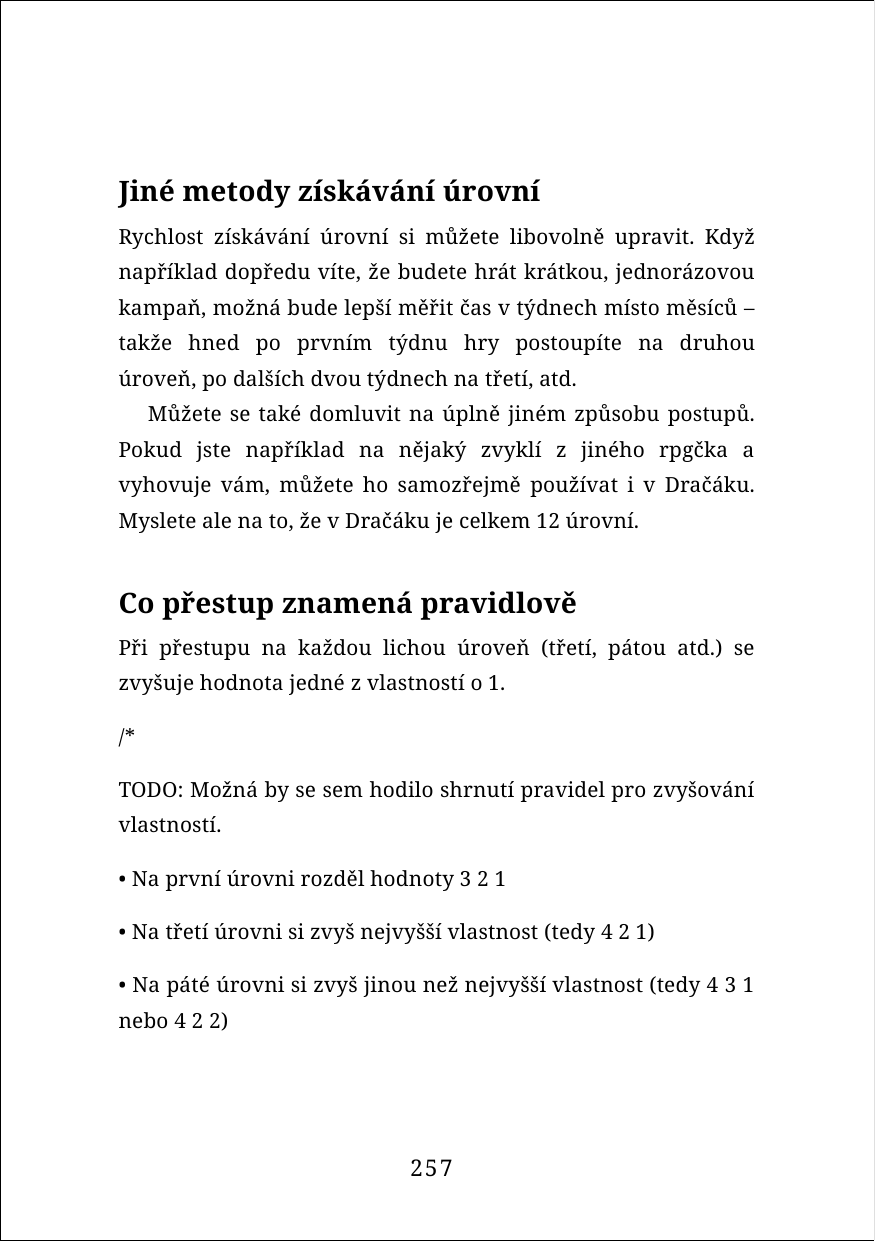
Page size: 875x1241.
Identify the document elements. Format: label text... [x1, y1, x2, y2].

subtitle Co přestup znamená pravidlově [118, 583, 756, 621]
text Při přestupu na každou lichou úroveň (třetí, pátou atd.) se zvyšuje hodnota jedné z vlastností o 1. [118, 633, 756, 697]
text • Na třetí úrovni si zvyš nejvyšší vlastnost (tedy 4 2 1) [118, 917, 756, 945]
text /* [118, 722, 756, 750]
text • Na páté úrovni si zvyš jinou než nejvyšší vlastnost (tedy 4 3 1 nebo 4 2 2) [118, 970, 756, 1034]
text TODO: Možná by se sem hodilo shrnutí pravidel pro zvyšování vlastností. [118, 775, 756, 839]
text • Na první úrovni rozděl hodnoty 3 2 1 [118, 864, 756, 892]
text Rychlost získávání úrovní si můžete libovolně upravit. Když například dopředu víte, že budete hrát krátkou, jednorázovou kampaň, možná bude lepší měřit čas v týdnech místo měsíců – takže hned po prvním týdnu hry postoupíte na druhou úroveň, po dalších dvou týdnech na třetí, atd. Můžete se také domluvit na úplně jiném způsobu postupů. Pokud jste například na nějaký zvyklí z jiného rpgčka a vyhovuje vám, můžete ho samozřejmě používat i v Dračáku. Myslete ale na to, že v Dračáku je celkem 12 úrovní. [118, 222, 756, 534]
subtitle Jiné metody získávání úrovní [118, 172, 756, 210]
